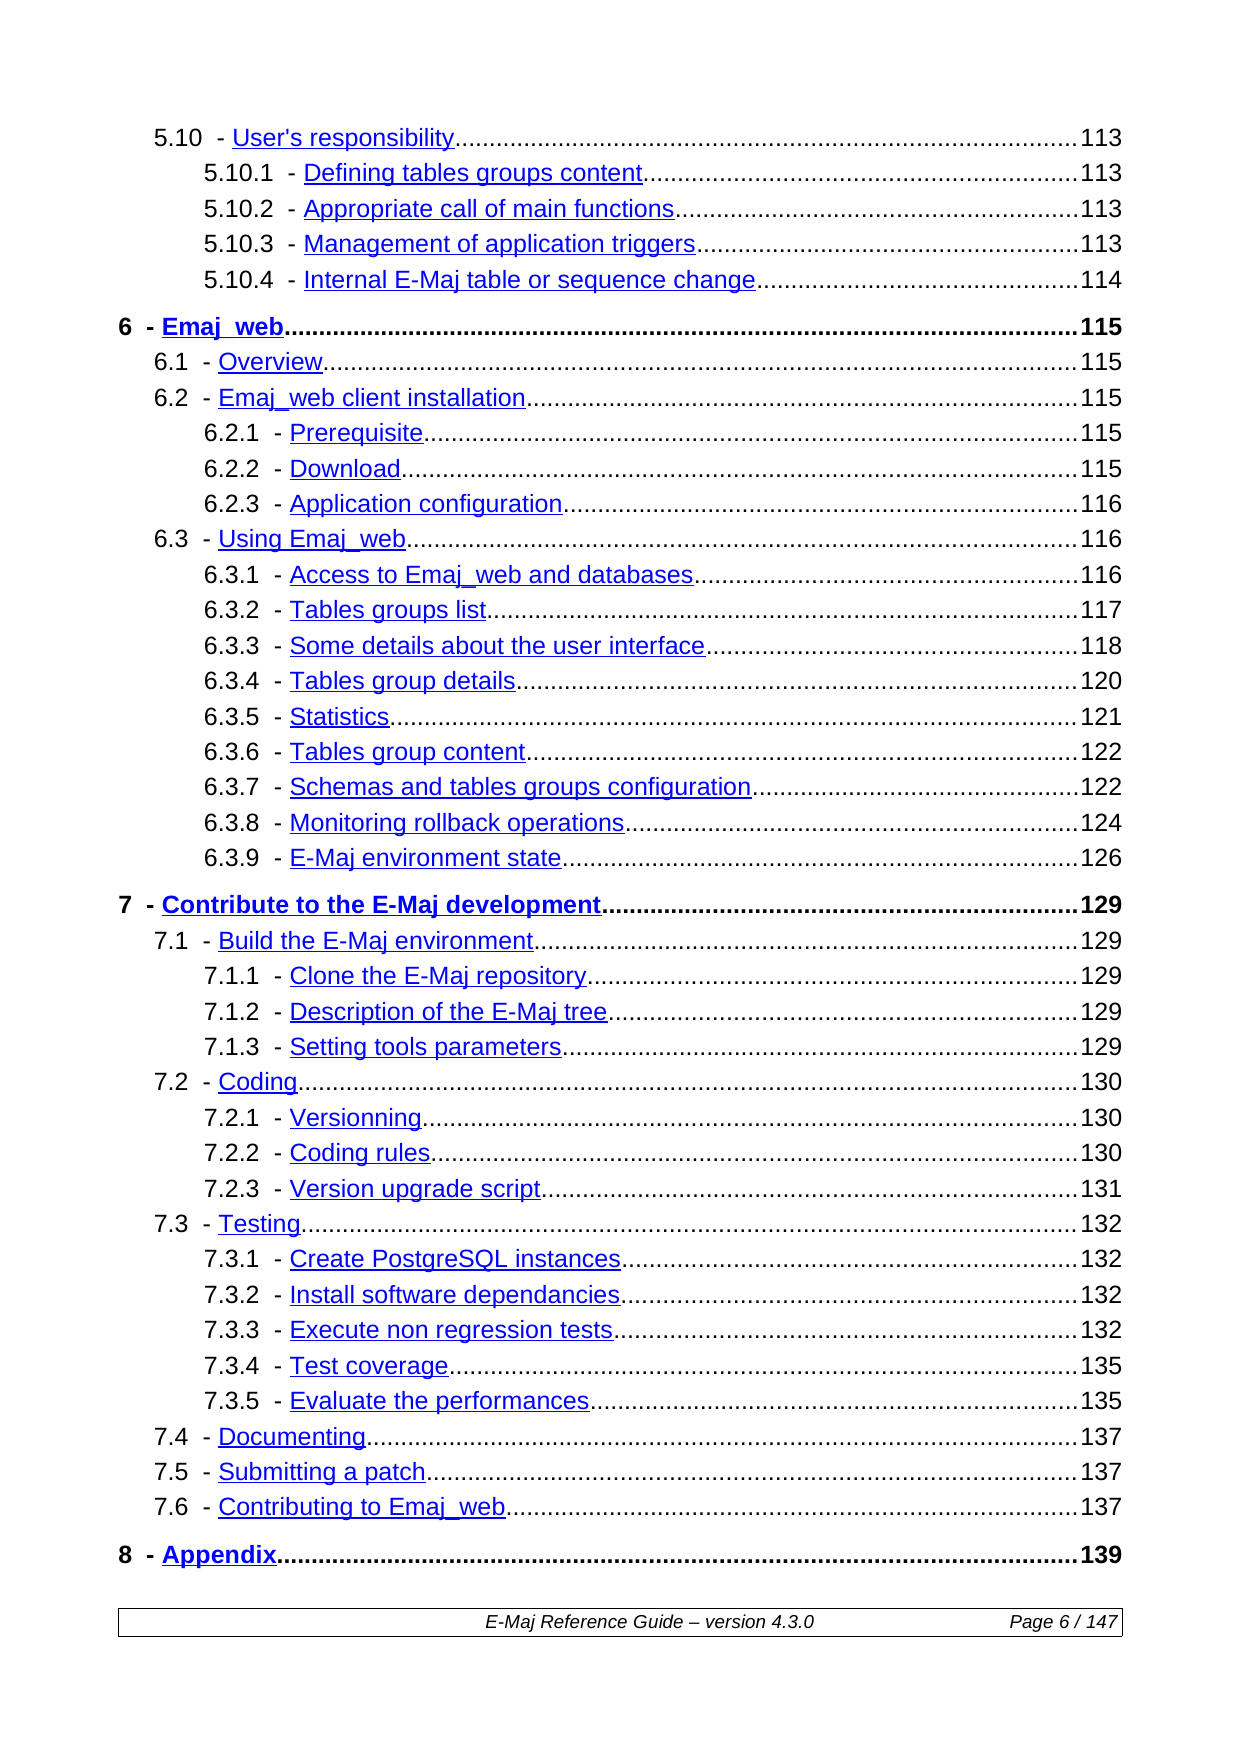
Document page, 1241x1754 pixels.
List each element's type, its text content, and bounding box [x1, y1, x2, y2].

text 6.3.9 - E-Maj environment state 126 [168, 838, 1122, 874]
text 7.2.1 - Versionning 130 [168, 1098, 1122, 1133]
text 6.2.2 - Download 115 [168, 449, 1122, 484]
text 6.3.7 - Schemas and tables groups configuration 122 [168, 767, 1122, 803]
text 7.3.1 - Create PostgreSQL instances 132 [168, 1239, 1122, 1275]
text 5.10.1 - Defining tables groups content 113 [168, 153, 1122, 189]
text 7.1.3 - Setting tools parameters 129 [168, 1027, 1122, 1062]
text 6.1 - Overview 115 [118, 342, 1122, 378]
text 7.3.2 - Install software dependancies 132 [168, 1275, 1122, 1310]
text 7.6 - Contributing to Emaj_web 137 [118, 1487, 1122, 1523]
text 5.10.3 - Management of application triggers 113 [168, 224, 1122, 260]
text 6.2.1 - Prerequisite 115 [168, 413, 1122, 449]
text 6.3.6 - Tables group content 122 [168, 732, 1122, 767]
text 7.1.2 - Description of the E-Maj tree 129 [168, 992, 1122, 1027]
text 5.10.4 - Internal E-Maj table or sequence change 114 [168, 260, 1122, 295]
text 6.3.1 - Access to Emaj_web and databases 116 [168, 555, 1122, 590]
text 7.3 - Testing 132 [118, 1204, 1122, 1239]
text 7.2.3 - Version upgrade script 131 [168, 1169, 1122, 1204]
text 6.3.2 - Tables groups list 117 [168, 590, 1122, 626]
text 7.3.4 - Test coverage 135 [168, 1346, 1122, 1381]
text 8 - Appendix 139 [118, 1535, 1122, 1570]
text 6.3 - Using Emaj_web 116 [118, 519, 1122, 555]
text 7.2.2 - Coding rules 130 [168, 1133, 1122, 1169]
text 6.3.4 - Tables group details 120 [168, 661, 1122, 697]
text 7.5 - Submitting a patch 137 [118, 1452, 1122, 1487]
text 6.2.3 - Application configuration 116 [168, 484, 1122, 519]
text 6.3.8 - Monitoring rollback operations 124 [168, 803, 1122, 838]
text 6 - Emaj_web 115 [118, 307, 1122, 342]
text 6.3.5 - Statistics 121 [168, 697, 1122, 732]
text 7.1 - Build the E-Maj environment 129 [118, 921, 1122, 956]
text 7.3.3 - Execute non regression tests 132 [168, 1310, 1122, 1346]
text 6.3.3 - Some details about the user interface 118 [168, 626, 1122, 661]
text 6.2 - Emaj_web client installation 115 [118, 378, 1122, 413]
text 5.10.2 - Appropriate call of main functions 113 [168, 189, 1122, 224]
text 7.4 - Documenting 137 [118, 1417, 1122, 1452]
text 7.2 - Coding 130 [118, 1062, 1122, 1098]
text 7.1.1 - Clone the E-Maj repository 129 [168, 956, 1122, 992]
text 7.3.5 - Evaluate the performances 135 [168, 1381, 1122, 1417]
text 5.10 - User's responsibility 113 [118, 118, 1122, 153]
text 7 - Contribute to the E-Maj development 129 [118, 885, 1122, 921]
